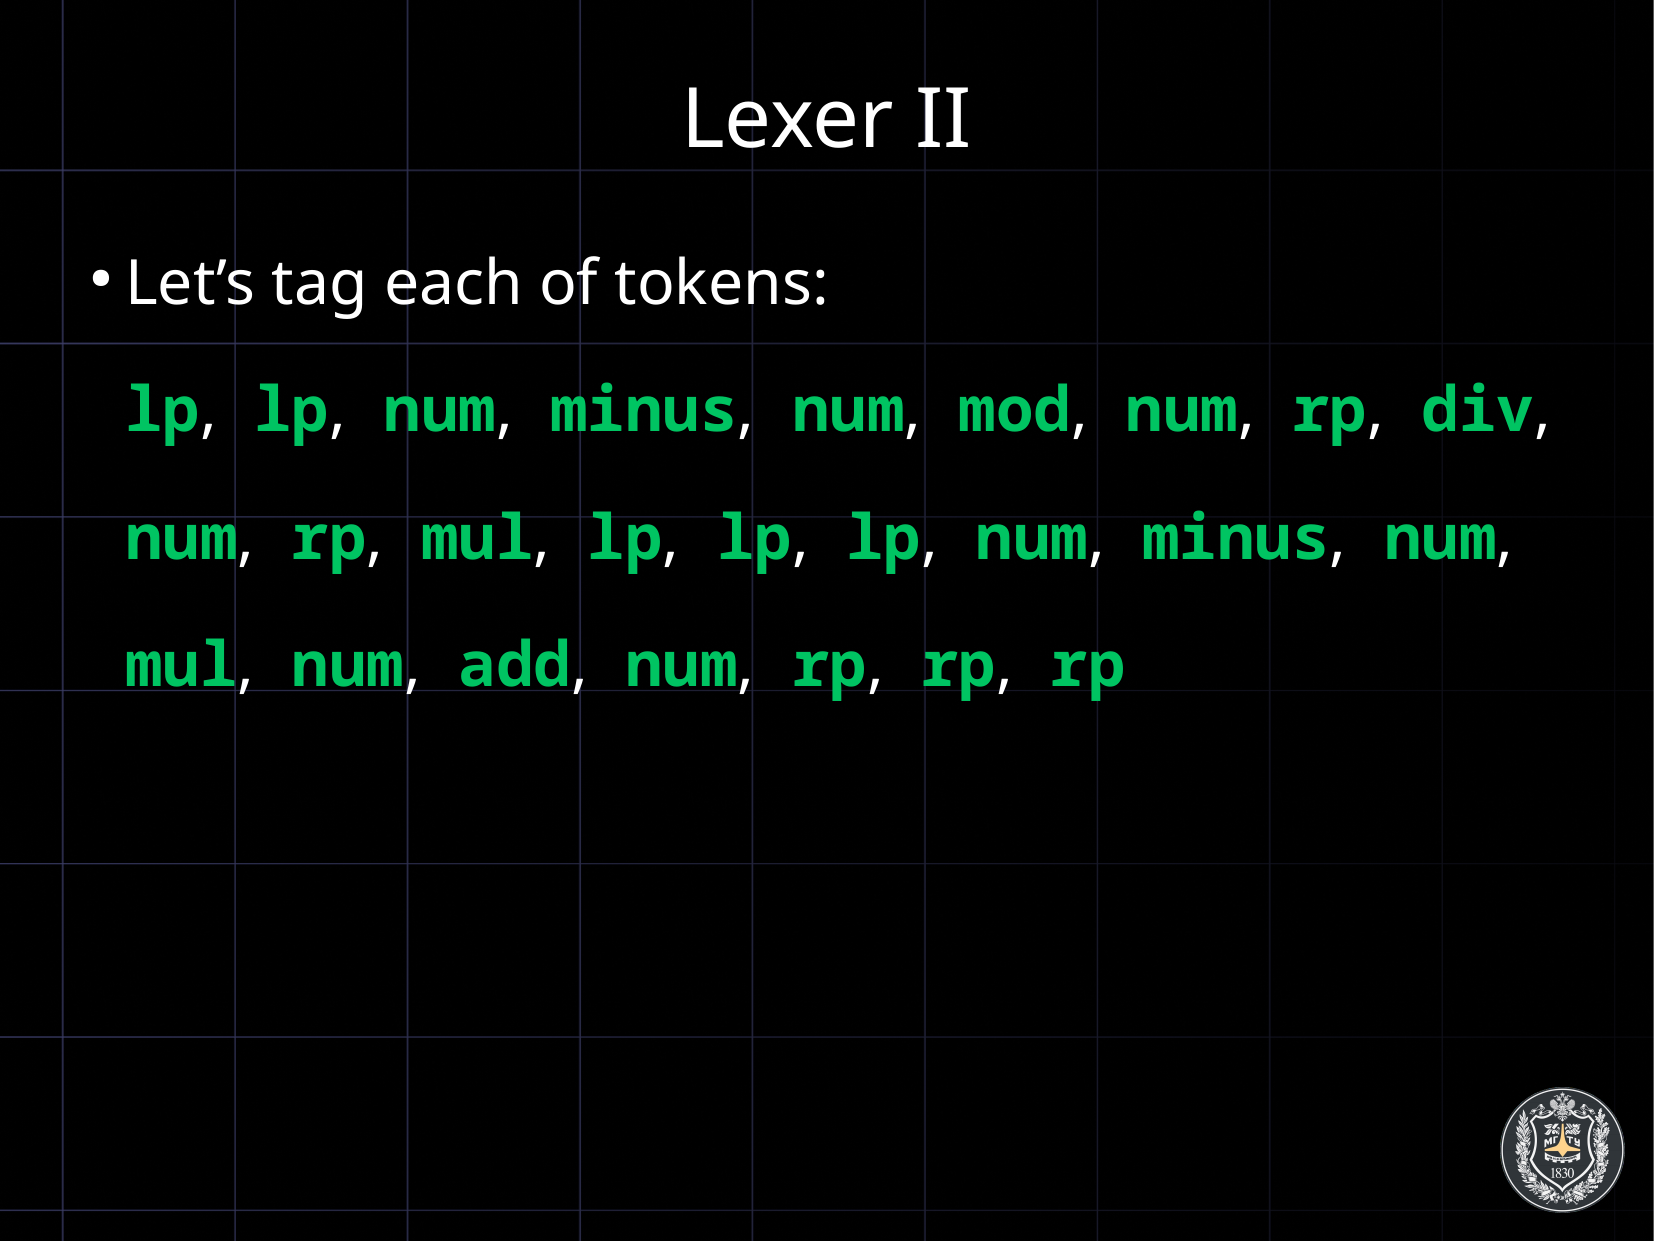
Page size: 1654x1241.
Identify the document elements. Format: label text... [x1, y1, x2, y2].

text_box Let’s tag each of tokens: lp, lp, num, minus, num, mod, num, rp, div, num, rp, mul, lp, lp, lp, num, minus, num, mul, num, add, num, rp, rp, rp [75, 187, 1576, 1126]
title Lexer II [82, 37, 1571, 187]
picture [0, 0, 1654, 1241]
